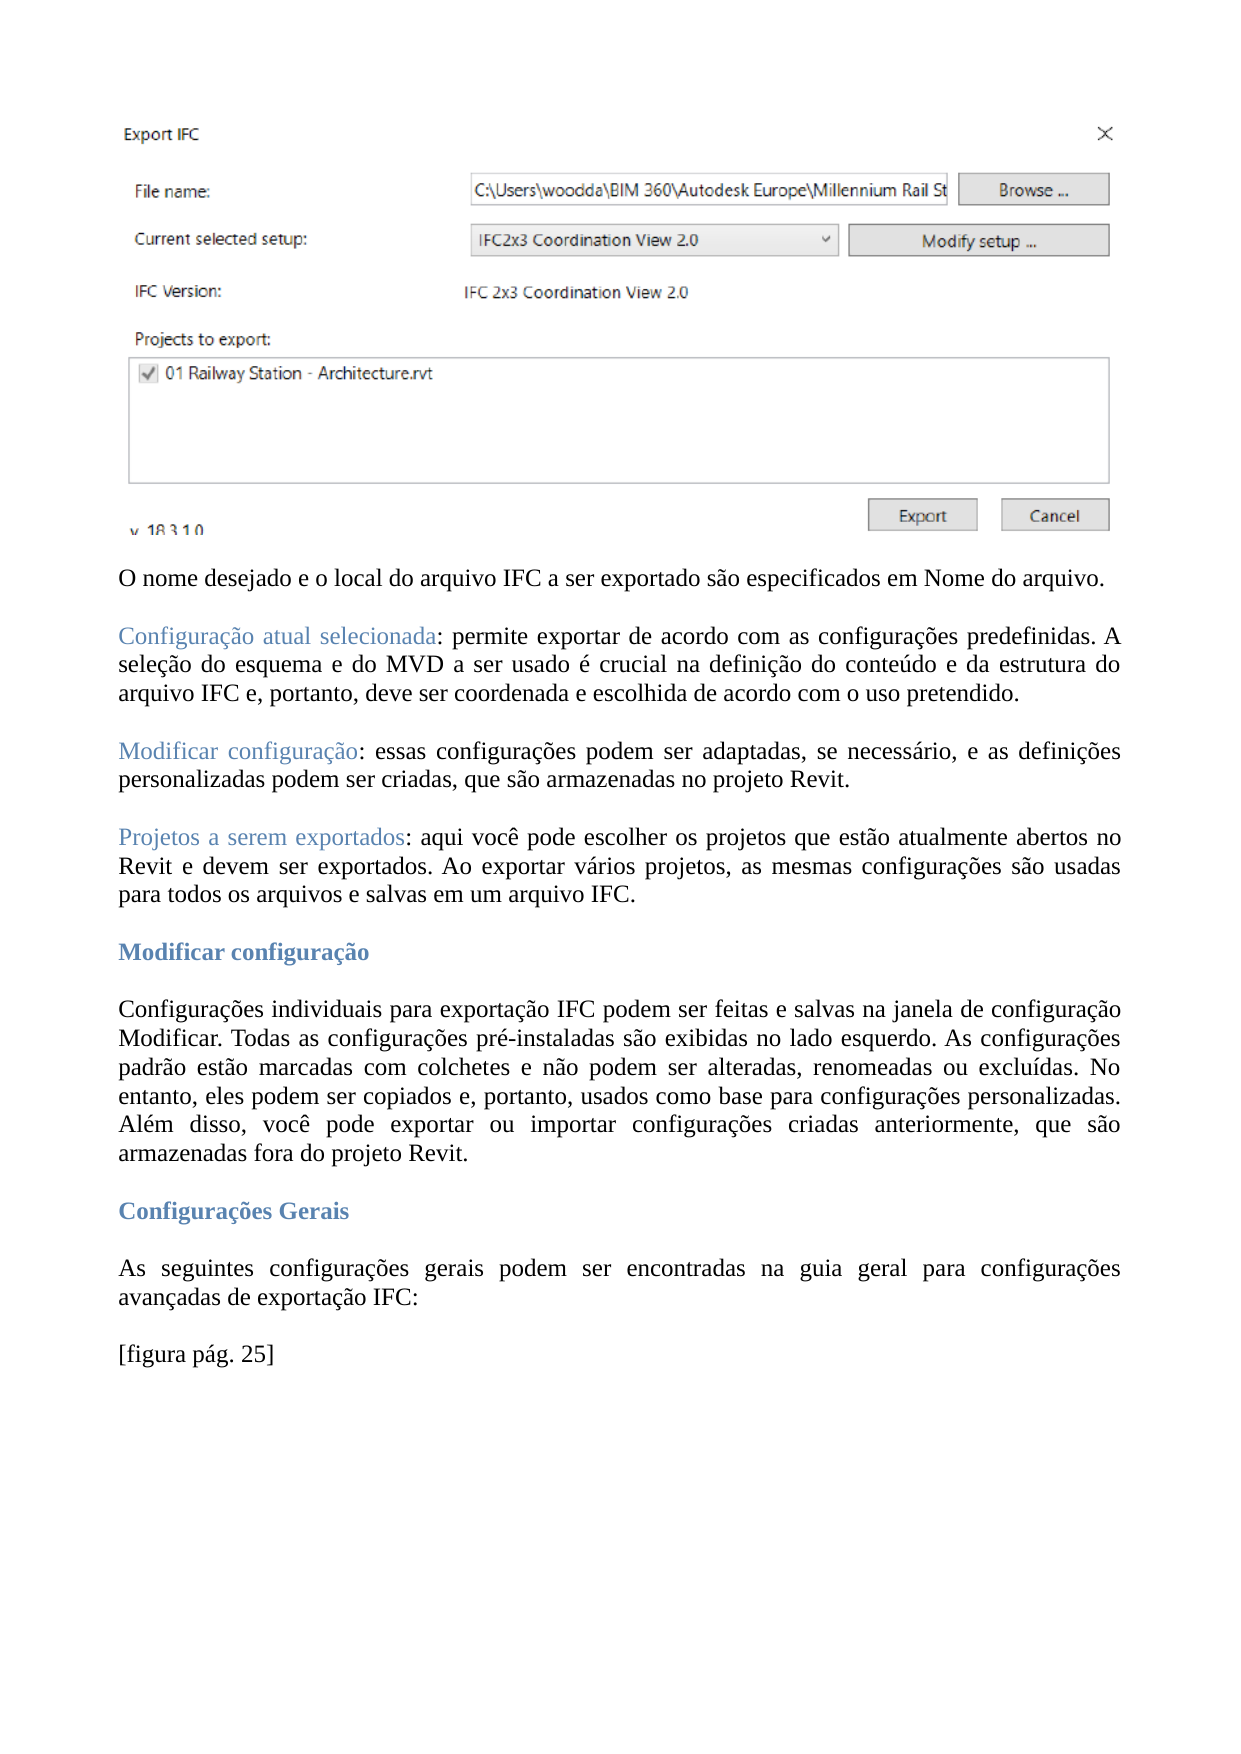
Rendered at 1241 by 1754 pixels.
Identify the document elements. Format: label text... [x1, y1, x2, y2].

text Modificar configuração: essas configurações podem ser adaptadas, se necessário, e as definições personalizadas podem ser criadas, que são armazenadas no projeto Revit. [118, 736, 1122, 793]
text O nome desejado e o local do arquivo IFC a ser exportado são especificados em Nome do arquivo. [118, 563, 1122, 592]
text Projetos a serem exportados: aqui você pode escolher os projetos que estão atualmente abertos no Revit e devem ser exportados. Ao exportar vários projetos, as mesmas configurações são usadas para todos os arquivos e salvas em um arquivo IFC. [118, 822, 1122, 908]
text As seguintes configurações gerais podem ser encontradas na guia geral para configurações avançadas de exportação IFC: [118, 1253, 1122, 1311]
text Modificar configuração [118, 937, 1122, 966]
picture [118, 118, 1123, 535]
text [figura pág. 25] [118, 1339, 1122, 1368]
text Configurações individuais para exportação IFC podem ser feitas e salvas na janela de configuração Modificar. Todas as configurações pré-instaladas são exibidas no lado esquerdo. As configurações padrão estão marcadas com colchetes e não podem ser alteradas, renomeadas ou excluídas. No entanto, eles podem ser copiados e, portanto, usados como base para configurações personalizadas. Além disso, você pode exportar ou importar configurações criadas anteriormente, que são armazenadas fora do projeto Revit. [118, 994, 1122, 1167]
text Configurações Gerais [118, 1196, 1122, 1224]
text Configuração atual selecionada: permite exportar de acordo com as configurações predefinidas. A seleção do esquema e do MVD a ser usado é crucial na definição do conteúdo e da estrutura do arquivo IFC e, portanto, deve ser coordenada e escolhida de acordo com o uso pretendido. [118, 621, 1122, 707]
